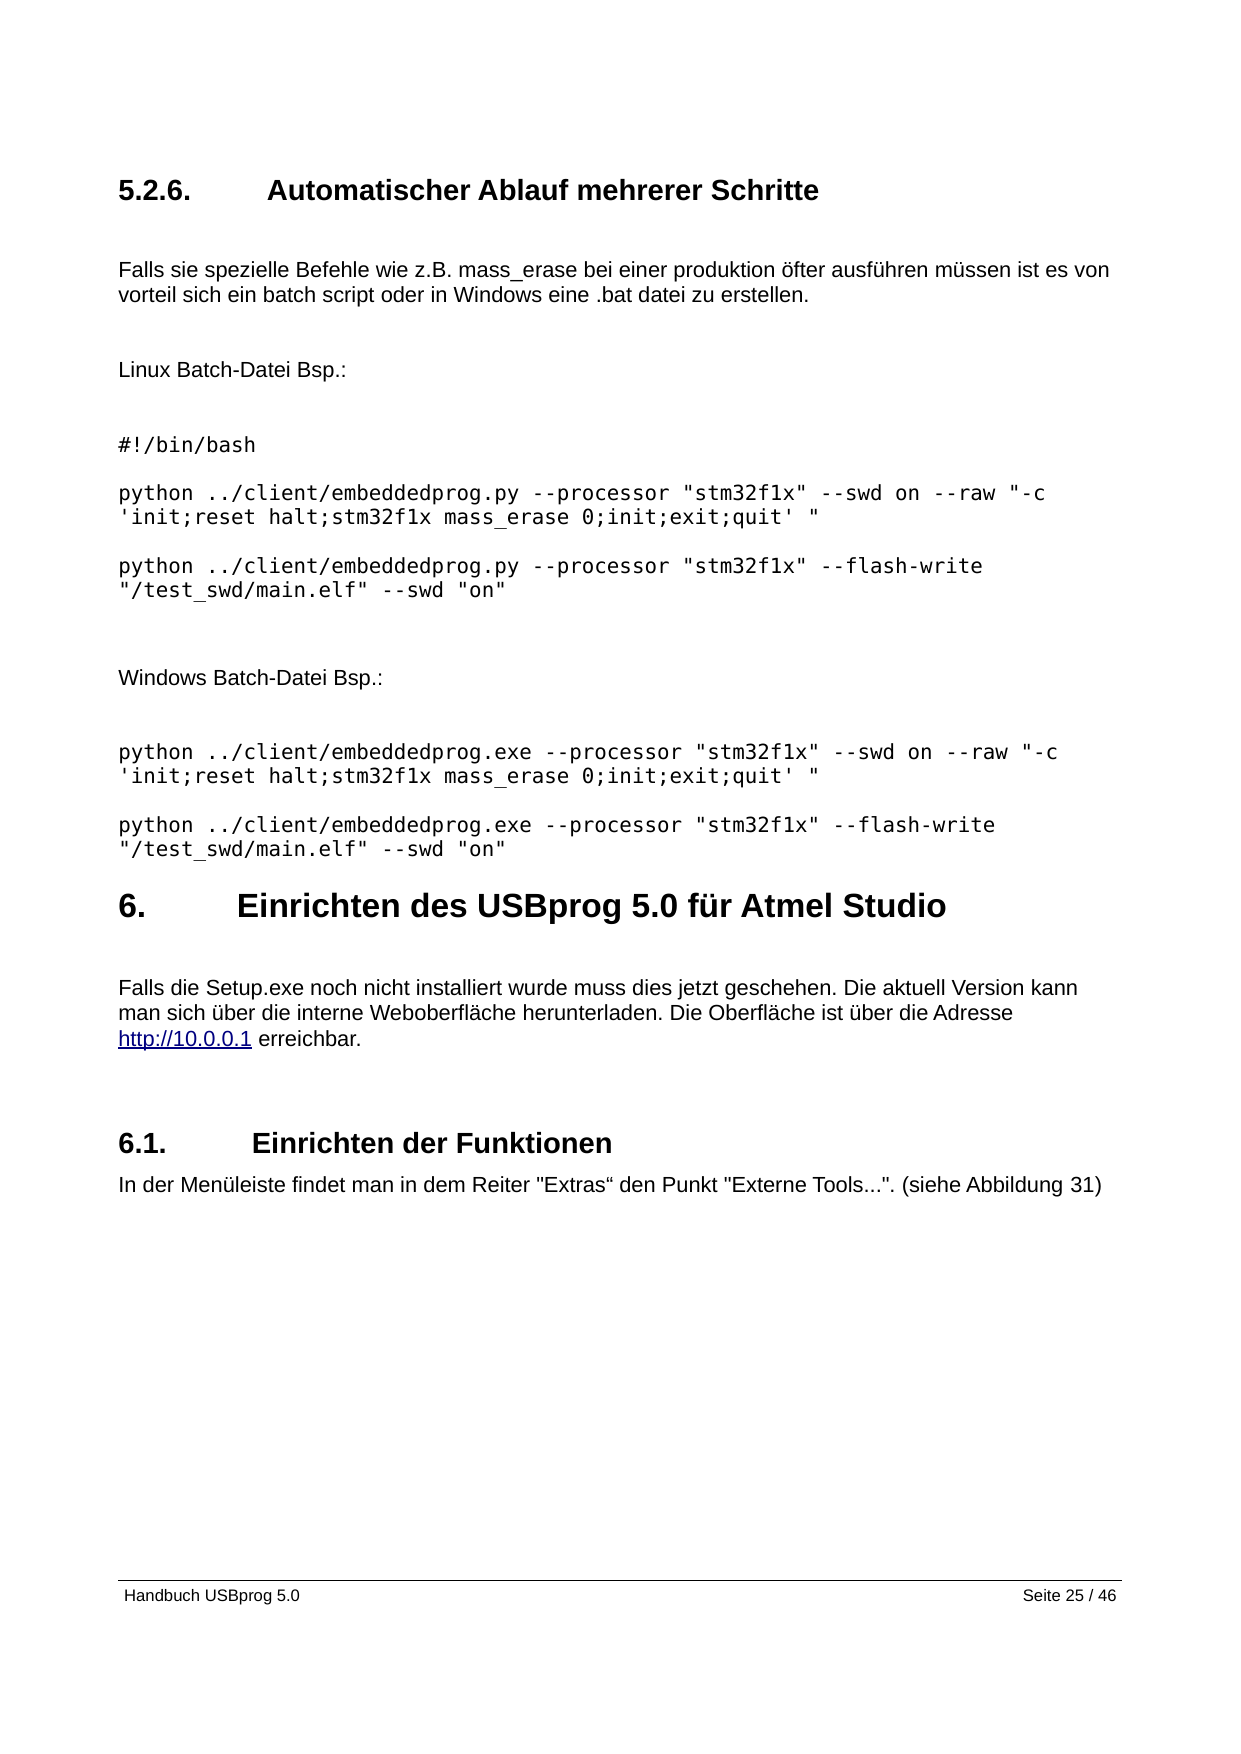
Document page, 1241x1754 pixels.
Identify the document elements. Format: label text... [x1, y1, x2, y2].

text #!/bin/bash [118, 433, 1122, 457]
text python ../client/embeddedprog.exe --processor "stm32f1x" --swd on --raw "-c 'init;reset halt;stm32f1x mass_erase 0;init;exit;quit' " [118, 740, 1122, 788]
subtitle Einrichten der Funktionen [118, 1126, 1122, 1159]
text python ../client/embeddedprog.py --processor "stm32f1x" --flash-write "/test_swd/main.elf" --swd "on" [118, 554, 1122, 602]
text python ../client/embeddedprog.exe --processor "stm32f1x" --flash-write "/test_swd/main.elf" --swd "on" [118, 813, 1122, 861]
subtitle Automatischer Ablauf mehrerer Schritte [118, 173, 1122, 206]
text In der Menüleiste findet man in dem Reiter "Extras“ den Punkt "Externe Tools...". (siehe Abbildung 31) [118, 1172, 1122, 1197]
text Linux Batch-Datei Bsp.: [118, 357, 1122, 382]
text Falls die Setup.exe noch nicht installiert wurde muss dies jetzt geschehen. Die aktuell Version kann man sich über die interne Weboberfläche herunterladen. Die Oberfläche ist über die Adresse http://10.0.0.1 erreichbar. [118, 975, 1122, 1051]
text Falls sie spezielle Befehle wie z.B. mass_erase bei einer produktion öfter ausführen müssen ist es von vorteil sich ein batch script oder in Windows eine .bat datei zu erstellen. [118, 257, 1122, 307]
text python ../client/embeddedprog.py --processor "stm32f1x" --swd on --raw "-c 'init;reset halt;stm32f1x mass_erase 0;init;exit;quit' " [118, 481, 1122, 530]
text Windows Batch-Datei Bsp.: [118, 664, 1122, 690]
subtitle Einrichten des USBprog 5.0 für Atmel Studio [118, 886, 1122, 925]
